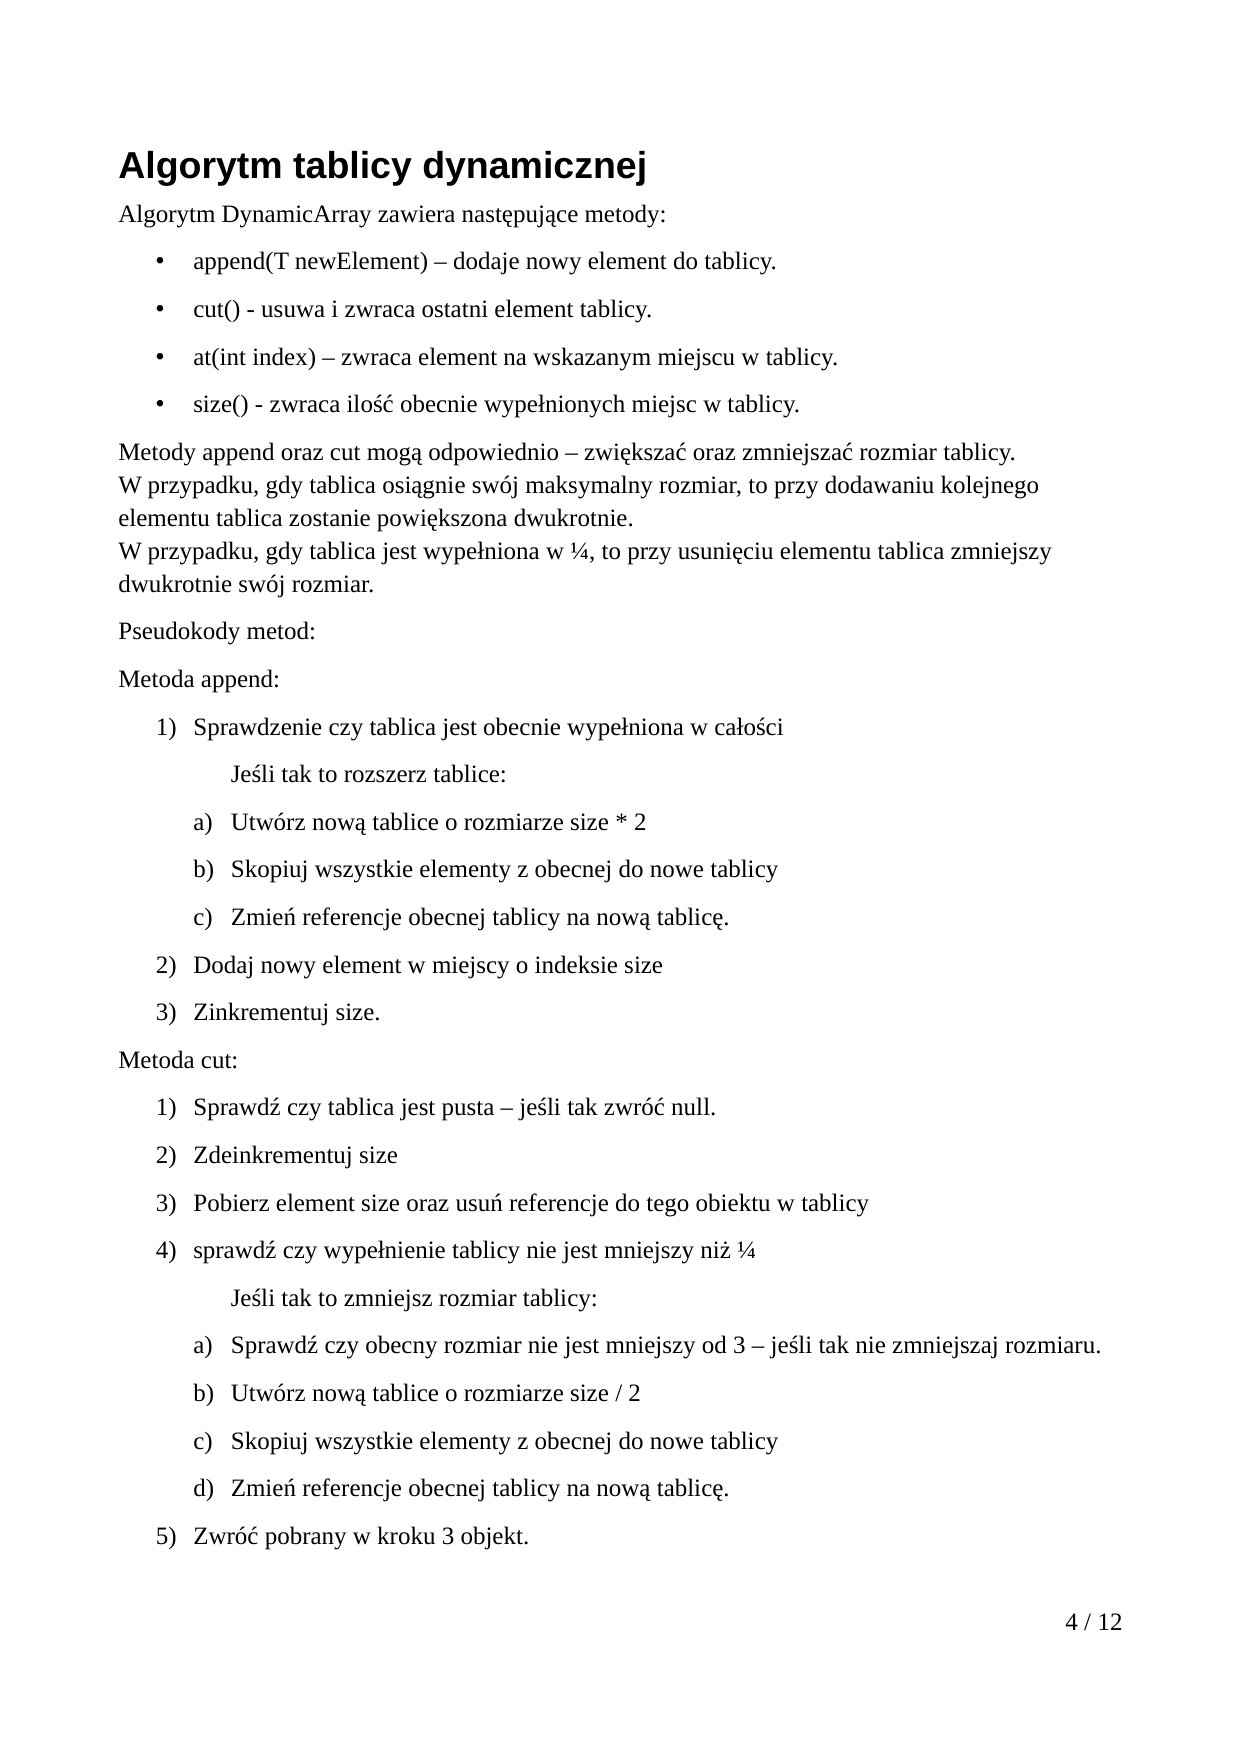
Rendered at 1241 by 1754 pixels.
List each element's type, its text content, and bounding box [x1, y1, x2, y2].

list Zwróć pobrany w kroku 3 objekt. [156, 1521, 1122, 1550]
list Pobierz element size oraz usuń referencje do tego obiektu w tablicy [156, 1188, 1122, 1216]
text Pseudokody metod: [118, 616, 1122, 645]
list Sprawdź czy tablica jest pusta – jeśli tak zwróć null. [156, 1092, 1122, 1121]
list Skopiuj wszystkie elementy z obecnej do nowe tablicy [193, 854, 1122, 883]
list cut() - usuwa i zwraca ostatni element tablicy. [156, 294, 1122, 323]
list Zmień referencje obecnej tablicy na nową tablicę. [193, 902, 1122, 931]
list sprawdź czy wypełnienie tablicy nie jest mniejszy niż ¼ [156, 1235, 1122, 1264]
list Sprawdź czy obecny rozmiar nie jest mniejszy od 3 – jeśli tak nie zmniejszaj rozmiaru. [193, 1331, 1122, 1359]
list Utwórz nową tablice o rozmiarze size / 2 [193, 1378, 1122, 1407]
list Zmień referencje obecnej tablicy na nową tablicę. [193, 1473, 1122, 1502]
list Zinkrementuj size. [156, 997, 1122, 1026]
text Algorytm DynamicArray zawiera następujące metody: [118, 199, 1122, 227]
list Utwórz nową tablice o rozmiarze size * 2 [193, 807, 1122, 836]
list Jeśli tak to rozszerz tablice: [193, 759, 1122, 788]
list Sprawdzenie czy tablica jest obecnie wypełniona w całości [156, 712, 1122, 740]
list Dodaj nowy element w miejscy o indeksie size [156, 950, 1122, 978]
list size() - zwraca ilość obecnie wypełnionych miejsc w tablicy. [156, 389, 1122, 418]
list Zdeinkrementuj size [156, 1140, 1122, 1169]
text Metoda append: [118, 664, 1122, 693]
list Jeśli tak to zmniejsz rozmiar tablicy: [193, 1283, 1122, 1312]
subtitle Algorytm tablicy dynamicznej [118, 143, 1122, 186]
list Skopiuj wszystkie elementy z obecnej do nowe tablicy [193, 1426, 1122, 1454]
list append(T newElement) – dodaje nowy element do tablicy. [156, 246, 1122, 275]
text Metody append oraz cut mogą odpowiednio – zwiększać oraz zmniejszać rozmiar tablicy. W przypadku, gdy tablica osiągnie swój maksymalny rozmiar, to przy dodawaniu kolejnego elementu tablica zostanie powiększona dwukrotnie. W przypadku, gdy tablica jest wypełniona w ¼, to przy usunięciu elementu tablica zmniejszy dwukrotnie swój rozmiar. [118, 437, 1122, 598]
text Metoda cut: [118, 1045, 1122, 1074]
list at(int index) – zwraca element na wskazanym miejscu w tablicy. [156, 342, 1122, 370]
